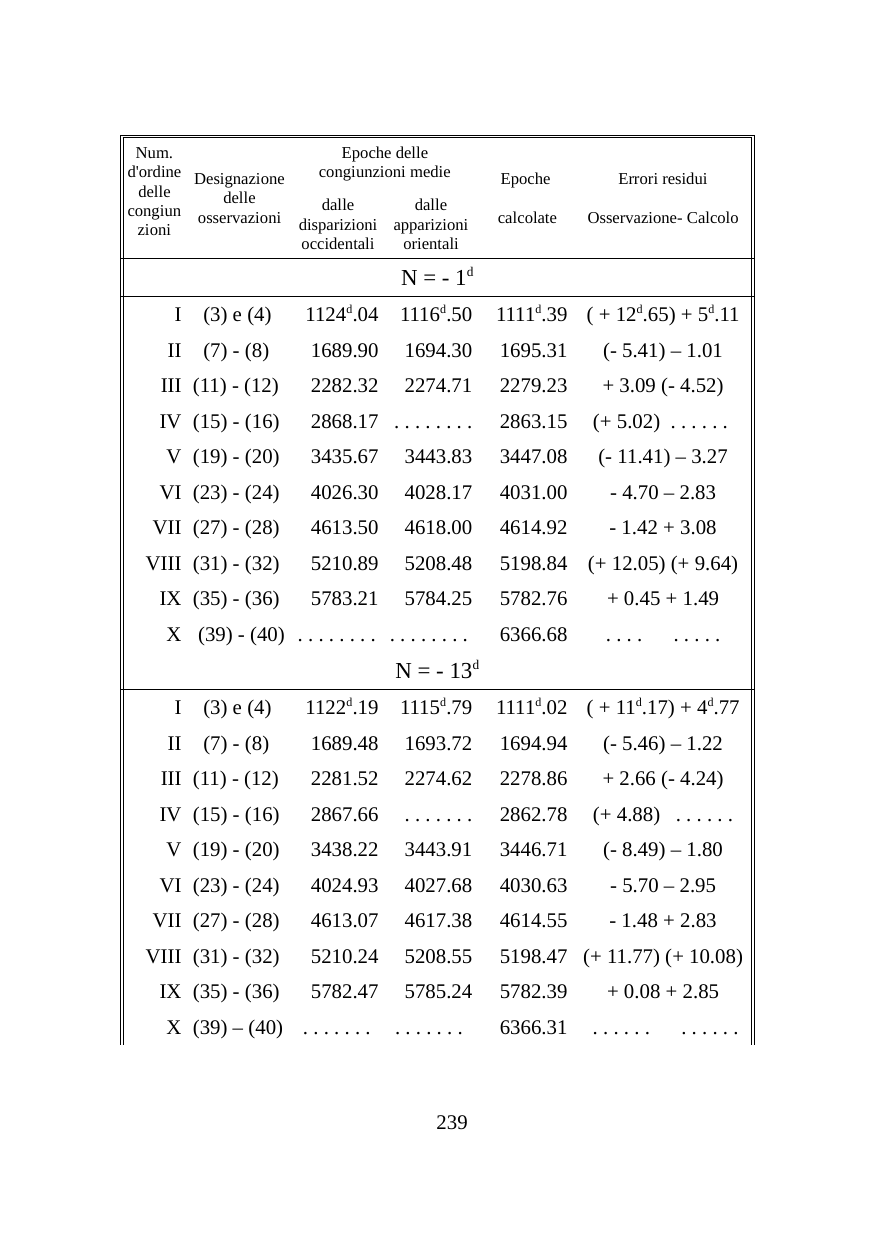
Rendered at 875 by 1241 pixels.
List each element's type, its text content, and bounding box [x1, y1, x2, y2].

table_cell 4618,00 [384, 510, 478, 545]
table_cell (39) - (40) [187, 616, 292, 652]
table_header Epoche delle congiunzioni medie [292, 138, 478, 187]
table_cell - 4.70 – 2.83 [573, 474, 751, 509]
table_cell - 5.70 – 2.95 [573, 867, 751, 903]
table_cell dalle disparizioni occidentali [292, 187, 384, 258]
table_cell VIII [124, 545, 187, 581]
table_cell III [124, 761, 187, 796]
table_cell N = - 1d [124, 259, 751, 296]
table_cell 5198,84 [478, 545, 573, 581]
table_cell 3447,08 [478, 439, 573, 474]
table_cell 5782,76 [478, 581, 573, 616]
table_cell 3435,67 [292, 439, 384, 474]
table_cell 4613,50 [292, 510, 384, 545]
table_cell IX [124, 974, 187, 1009]
table_cell 5784,25 [384, 581, 478, 616]
table_cell . . . . . . . . [292, 616, 384, 652]
table_cell 4030,63 [478, 867, 573, 903]
table_cell 4031,00 [478, 474, 573, 509]
table_cell . . . . . . . . . [573, 616, 751, 652]
table_cell (3) e (4) [187, 690, 292, 725]
table_cell II [124, 332, 187, 367]
table_cell III [124, 368, 187, 403]
table_cell (- 11.41) – 3.27 [573, 439, 751, 474]
table_cell X [124, 616, 187, 652]
table_cell 1124d.04 [292, 297, 384, 332]
table_cell + 0.45 + 1.49 [573, 581, 751, 616]
table_cell ( + 12d.65) + 5d.11 [573, 297, 751, 332]
table_cell 4613,07 [292, 903, 384, 938]
table_cell . . . . . . . [384, 1009, 478, 1045]
table_cell II [124, 725, 187, 761]
table_cell 1115d.79 [384, 690, 478, 725]
table_cell 4026,30 [292, 474, 384, 509]
table_cell (31) - (32) [187, 938, 292, 974]
table_cell 4614,92 [478, 510, 573, 545]
table_cell 1693,72 [384, 725, 478, 761]
table_header Designazione delle osservazioni [187, 138, 292, 258]
table_cell 5785,24 [384, 974, 478, 1009]
table_header Num. d'ordine delle congiunzioni [124, 138, 187, 258]
table_cell 5210,24 [292, 938, 384, 974]
table_cell I [124, 297, 187, 332]
table_cell 4028,17 [384, 474, 478, 509]
table_cell N = - 13d [124, 652, 751, 689]
table_cell (27) - (28) [187, 510, 292, 545]
table_cell (31) - (32) [187, 545, 292, 581]
table_cell VI [124, 867, 187, 903]
table_cell (23) - (24) [187, 474, 292, 509]
table_cell (+ 11.77) (+ 10.08) [573, 938, 751, 974]
table_cell 1694,30 [384, 332, 478, 367]
table_cell 5198,47 [478, 938, 573, 974]
table_cell 1116d.50 [384, 297, 478, 332]
table_header Errori residui Osservazione- Calcolo [573, 138, 751, 258]
table_cell 1111d.02 [478, 690, 573, 725]
table_cell (35) - (36) [187, 974, 292, 1009]
table_cell ( + 11d.17) + 4d.77 [573, 690, 751, 725]
table_cell . . . . . . . . [384, 403, 478, 438]
table_cell (7) - (8) [187, 332, 292, 367]
table_cell 2862,78 [478, 796, 573, 832]
table_cell + 2.66 (- 4.24) [573, 761, 751, 796]
table_cell 5210,89 [292, 545, 384, 581]
table_cell 4024,93 [292, 867, 384, 903]
table_cell (+ 12.05) (+ 9.64) [573, 545, 751, 581]
table_cell 2281,52 [292, 761, 384, 796]
table_cell . . . . . . . . . . . . [573, 1009, 751, 1045]
table_cell 6366,31 [478, 1009, 573, 1045]
table_cell dalle apparizioni orientali [384, 187, 478, 258]
table_cell (23) - (24) [187, 867, 292, 903]
table_cell 5783,21 [292, 581, 384, 616]
table_cell - 1.48 + 2.83 [573, 903, 751, 938]
table_cell X [124, 1009, 187, 1045]
table_cell 2867,66 [292, 796, 384, 832]
table_cell + 0.08 + 2.85 [573, 974, 751, 1009]
table_cell 6366,68 [478, 616, 573, 652]
table_cell 5782,39 [478, 974, 573, 1009]
table_cell (3) e (4) [187, 297, 292, 332]
table_cell IV [124, 403, 187, 438]
table_cell 1694,94 [478, 725, 573, 761]
table_cell (27) - (28) [187, 903, 292, 938]
table_cell 2863,15 [478, 403, 573, 438]
table_cell 2274,62 [384, 761, 478, 796]
table_cell . . . . . . . . [384, 616, 478, 652]
table_cell (15) - (16) [187, 796, 292, 832]
table_cell 3438,22 [292, 832, 384, 867]
table_cell (+ 5.02) . . . . . . [573, 403, 751, 438]
table_cell 2279,23 [478, 368, 573, 403]
table_cell + 3.09 (- 4.52) [573, 368, 751, 403]
table_cell 1122d.19 [292, 690, 384, 725]
table_cell 2278,86 [478, 761, 573, 796]
table_cell (11) - (12) [187, 761, 292, 796]
table_cell (7) - (8) [187, 725, 292, 761]
table_cell 4617,38 [384, 903, 478, 938]
table_cell (- 5.46) – 1.22 [573, 725, 751, 761]
table_cell 5782,47 [292, 974, 384, 1009]
table_cell VI [124, 474, 187, 509]
table_cell (- 5.41) – 1.01 [573, 332, 751, 367]
table_cell 4027,68 [384, 867, 478, 903]
table_cell V [124, 832, 187, 867]
table_cell (35) - (36) [187, 581, 292, 616]
table_header Epoche calcolate [478, 138, 573, 258]
table_cell 3443,83 [384, 439, 478, 474]
table_cell 3446,71 [478, 832, 573, 867]
table_cell VIII [124, 938, 187, 974]
table_cell . . . . . . . [384, 796, 478, 832]
table_cell 2868,17 [292, 403, 384, 438]
table_cell 1689,90 [292, 332, 384, 367]
table_cell - 1.42 + 3.08 [573, 510, 751, 545]
table_cell VII [124, 510, 187, 545]
table_cell 2274,71 [384, 368, 478, 403]
table_cell 5208,48 [384, 545, 478, 581]
table_cell 2282,32 [292, 368, 384, 403]
table_cell (11) - (12) [187, 368, 292, 403]
table_cell 1111d.39 [478, 297, 573, 332]
table_cell 4614,55 [478, 903, 573, 938]
table_cell I [124, 690, 187, 725]
table_cell V [124, 439, 187, 474]
table_cell (+ 4.88) . . . . . . [573, 796, 751, 832]
table_cell (39) – (40) [187, 1009, 292, 1045]
table_cell (19) - (20) [187, 832, 292, 867]
table_cell (19) - (20) [187, 439, 292, 474]
table_cell 1695,31 [478, 332, 573, 367]
table_cell IV [124, 796, 187, 832]
table_cell (15) - (16) [187, 403, 292, 438]
table_cell . . . . . . . [292, 1009, 384, 1045]
table_cell 5208,55 [384, 938, 478, 974]
table_cell (- 8.49) – 1.80 [573, 832, 751, 867]
table_cell VII [124, 903, 187, 938]
table_cell IX [124, 581, 187, 616]
table_cell 3443,91 [384, 832, 478, 867]
table_cell 1689,48 [292, 725, 384, 761]
